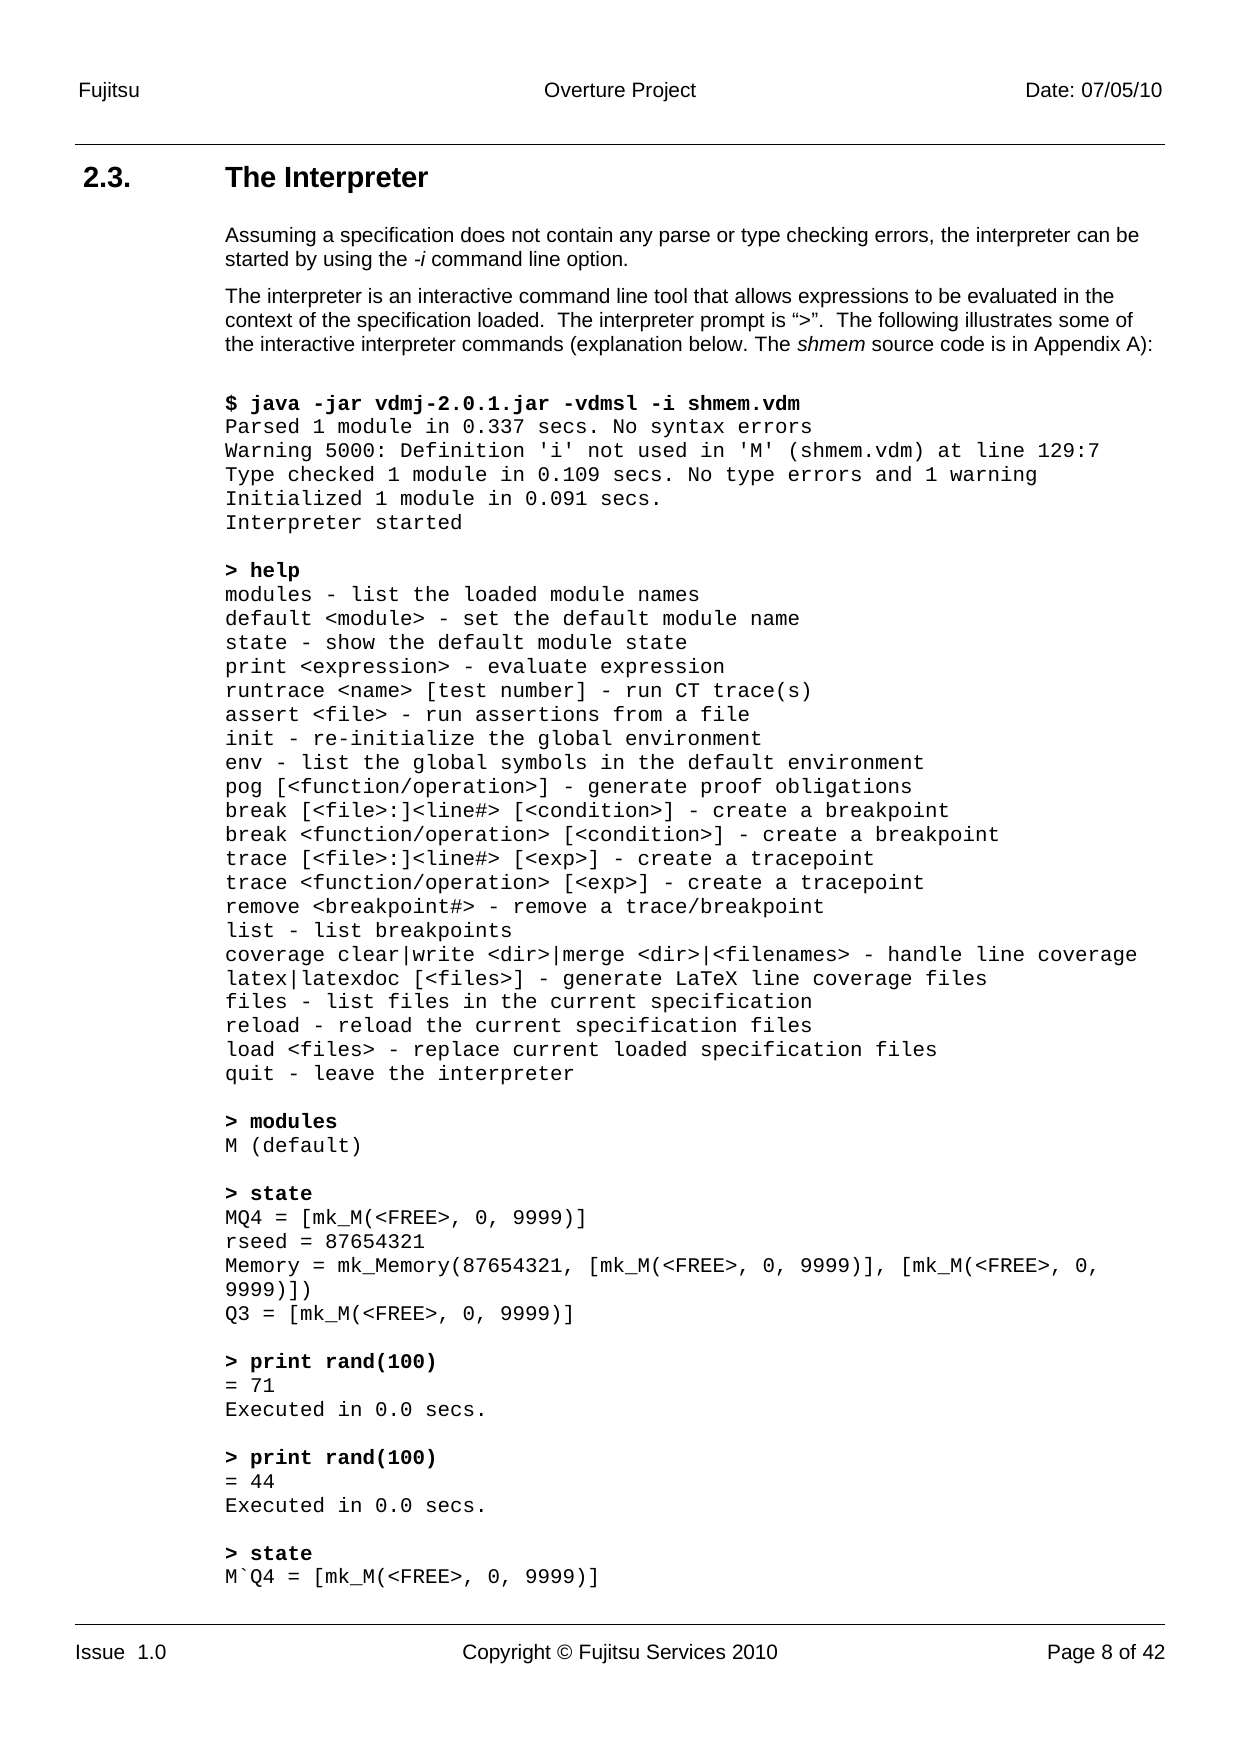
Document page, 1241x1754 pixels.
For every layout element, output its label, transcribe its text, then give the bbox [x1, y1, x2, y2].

text $ java -jar vdmj-2.0.1.jar -vdmsl -i shmem.vdm [225, 392, 1165, 416]
text MQ4 = [mk_M(<FREE>, 0, 9999)] [225, 1207, 1165, 1231]
text break [<file>:]<line#> [<condition>] - create a breakpoint [225, 800, 1165, 824]
text Interpreter started [225, 512, 1165, 536]
text Executed in 0.0 secs. [225, 1494, 1165, 1518]
text init - re-initialize the global environment [225, 728, 1165, 752]
text modules - list the loaded module names [225, 584, 1165, 608]
text = 44 [225, 1471, 1165, 1494]
text M (default) [225, 1135, 1165, 1159]
text coverage clear|write <dir>|merge <dir>|<filenames> - handle line coverage [225, 943, 1165, 967]
text > print rand(100) [225, 1351, 1165, 1375]
text Q3 = [mk_M(<FREE>, 0, 9999)] [225, 1303, 1165, 1327]
text = 71 [225, 1375, 1165, 1399]
text print <expression> - evaluate expression [225, 656, 1165, 680]
text > help [225, 560, 1165, 584]
text remove <breakpoint#> - remove a trace/breakpoint [225, 896, 1165, 919]
text assert <file> - run assertions from a file [225, 704, 1165, 728]
text M`Q4 = [mk_M(<FREE>, 0, 9999)] [225, 1566, 1165, 1590]
text quit - leave the interpreter [225, 1063, 1165, 1087]
text Executed in 0.0 secs. [225, 1399, 1165, 1423]
text files - list files in the current specification [225, 991, 1165, 1015]
text default <module> - set the default module name [225, 608, 1165, 632]
text load <files> - replace current loaded specification files [225, 1039, 1165, 1063]
text pog [<function/operation>] - generate proof obligations [225, 776, 1165, 800]
text Type checked 1 module in 0.109 secs. No type errors and 1 warning [225, 464, 1165, 488]
text Assuming a specification does not contain any parse or type checking errors, the interpreter can be started by using the -i command line option. [225, 223, 1165, 271]
text reload - reload the current specification files [225, 1015, 1165, 1039]
text list - list breakpoints [225, 919, 1165, 943]
text state - show the default module state [225, 632, 1165, 656]
text rseed = 87654321 [225, 1231, 1165, 1255]
text Memory = mk_Memory(87654321, [mk_M(<FREE>, 0, 9999)], [mk_M(<FREE>, 0, 9999)]) [225, 1255, 1165, 1303]
text runtrace <name> [test number] - run CT trace(s) [225, 680, 1165, 704]
text > print rand(100) [225, 1447, 1165, 1471]
text > state [225, 1542, 1165, 1566]
text > state [225, 1183, 1165, 1207]
subtitle The Interpreter [75, 160, 1165, 193]
text Parsed 1 module in 0.337 secs. No syntax errors [225, 416, 1165, 440]
text Warning 5000: Definition 'i' not used in 'M' (shmem.vdm) at line 129:7 [225, 440, 1165, 464]
text Initialized 1 module in 0.091 secs. [225, 488, 1165, 512]
text The interpreter is an interactive command line tool that allows expressions to be evaluated in the context of the specification loaded. The interpreter prompt is “>”. The following illustrates some of the interactive interpreter commands (explanation below. The shmem source code is in Appendix A): [225, 284, 1165, 356]
text env - list the global symbols in the default environment [225, 752, 1165, 776]
text trace <function/operation> [<exp>] - create a tracepoint [225, 872, 1165, 896]
text trace [<file>:]<line#> [<exp>] - create a tracepoint [225, 848, 1165, 872]
text latex|latexdoc [<files>] - generate LaTeX line coverage files [225, 967, 1165, 991]
text break <function/operation> [<condition>] - create a breakpoint [225, 824, 1165, 848]
text > modules [225, 1111, 1165, 1135]
